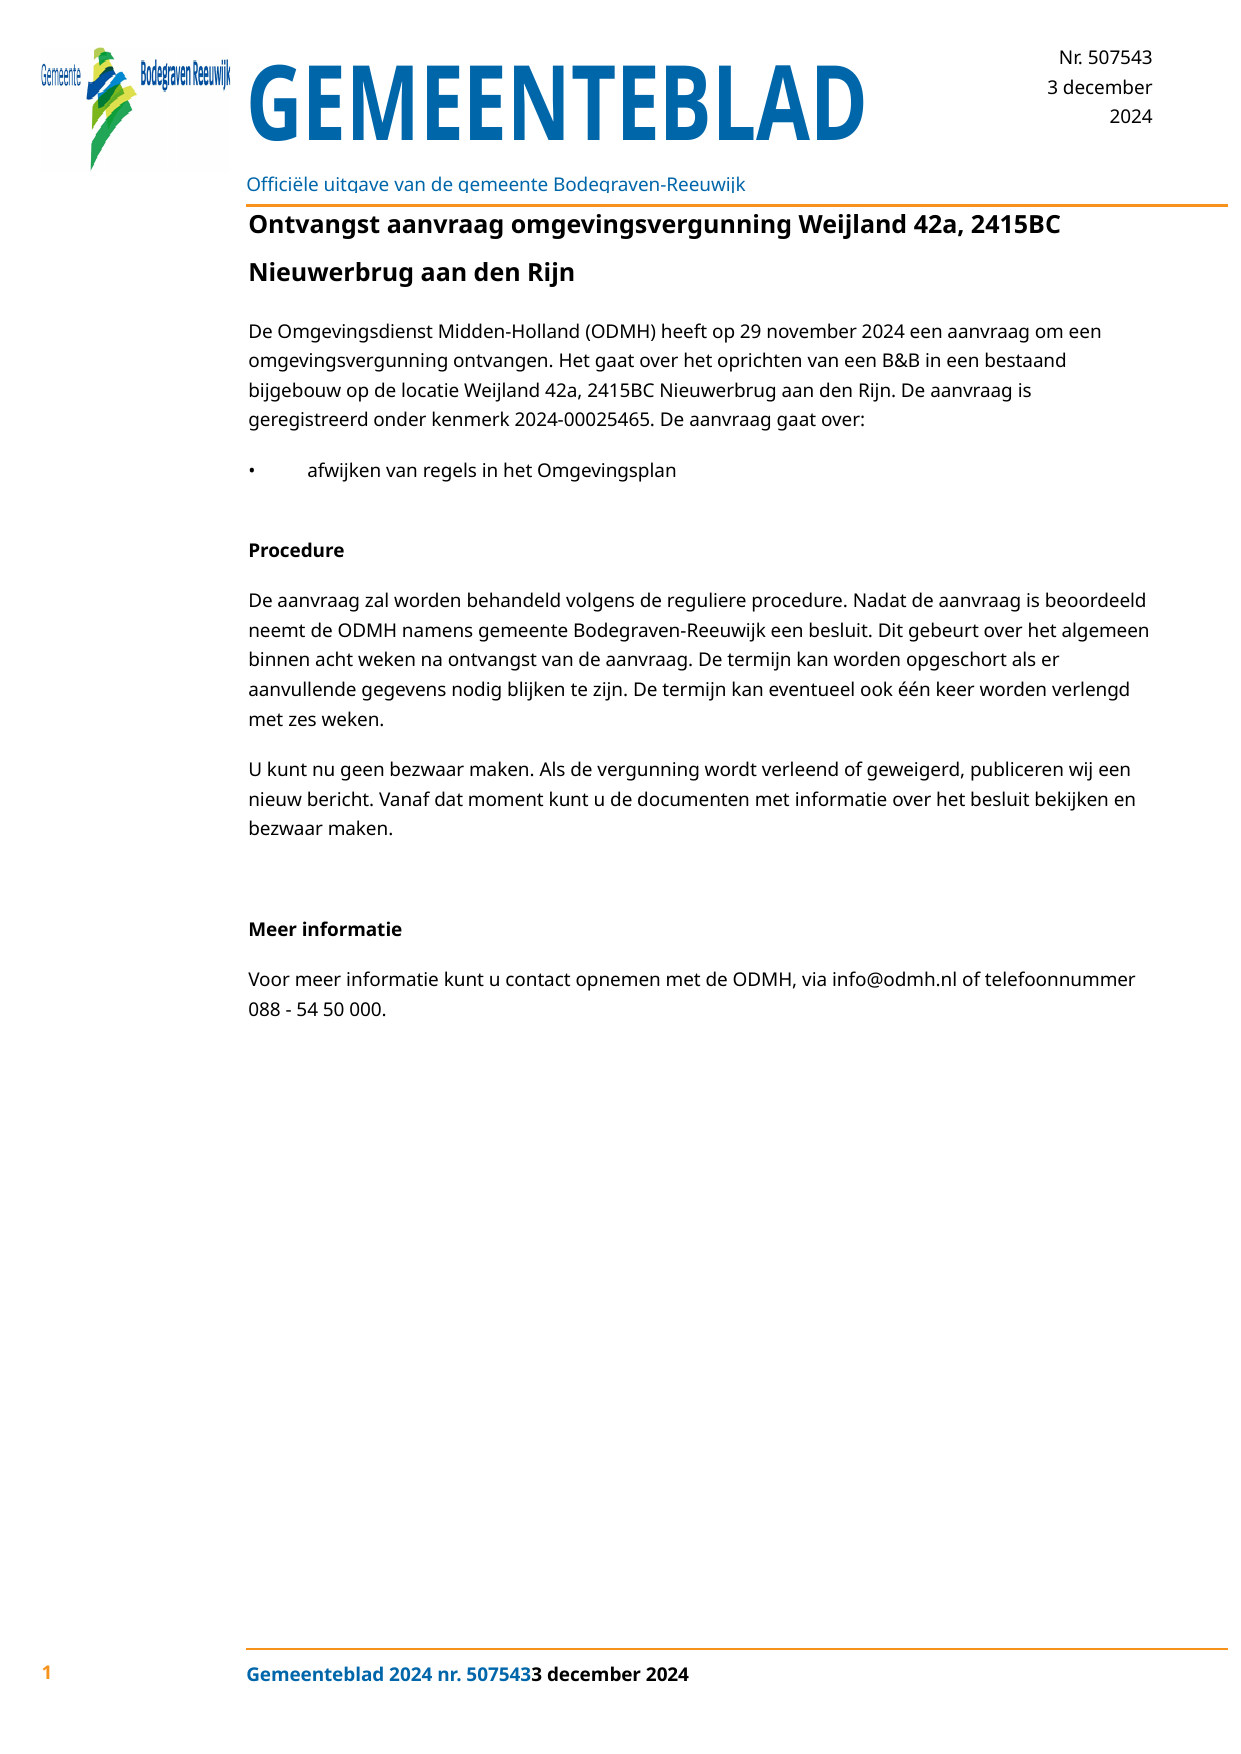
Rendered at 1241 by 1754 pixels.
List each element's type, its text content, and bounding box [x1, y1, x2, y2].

picture [41, 47, 231, 172]
text Meer informatie [248, 916, 1152, 942]
text Voor meer informatie kunt u contact opnemen met de ODMH, via info@odmh.nl of telefoonnummer 088 - 54 50 000. [248, 967, 1152, 1022]
text De aanvraag zal worden behandeld volgens de reguliere procedure. Nadat de aanvraag is beoordeeld neemt de ODMH namens gemeente Bodegraven-Reeuwijk een besluit. Dit gebeurt over het algemeen binnen acht weken na ontvangst van de aanvraag. De termijn kan worden opgeschort als er aanvullende gegevens nodig blijken te zijn. De termijn kan eventueel ook één keer worden verlengd met zes weken. [248, 587, 1152, 732]
text U kunt nu geen bezwaar maken. Als de vergunning wordt verleend of geweigerd, publiceren wij een nieuw bericht. Vanaf dat moment kunt u de documenten met informatie over het besluit bekijken en bezwaar maken. [248, 756, 1152, 841]
text Ontvangst aanvraag omgevingsvergunning Weijland 42a, 2415BC Nieuwerbrug aan den Rijn [248, 207, 1152, 288]
text De Omgevingsdienst Midden-Holland (ODMH) heeft op 29 november 2024 een aanvraag om een omgevingsvergunning ontvangen. Het gaat over het oprichten van een B&B in een bestaand bijgebouw op de locatie Weijland 42a, 2415BC Nieuwerbrug aan den Rijn. De aanvraag is geregistreerd onder kenmerk 2024-00025465. De aanvraag gaat over: [248, 318, 1152, 432]
list afwijken van regels in het Omgevingsplan [248, 457, 1152, 483]
text Procedure [248, 537, 1152, 563]
